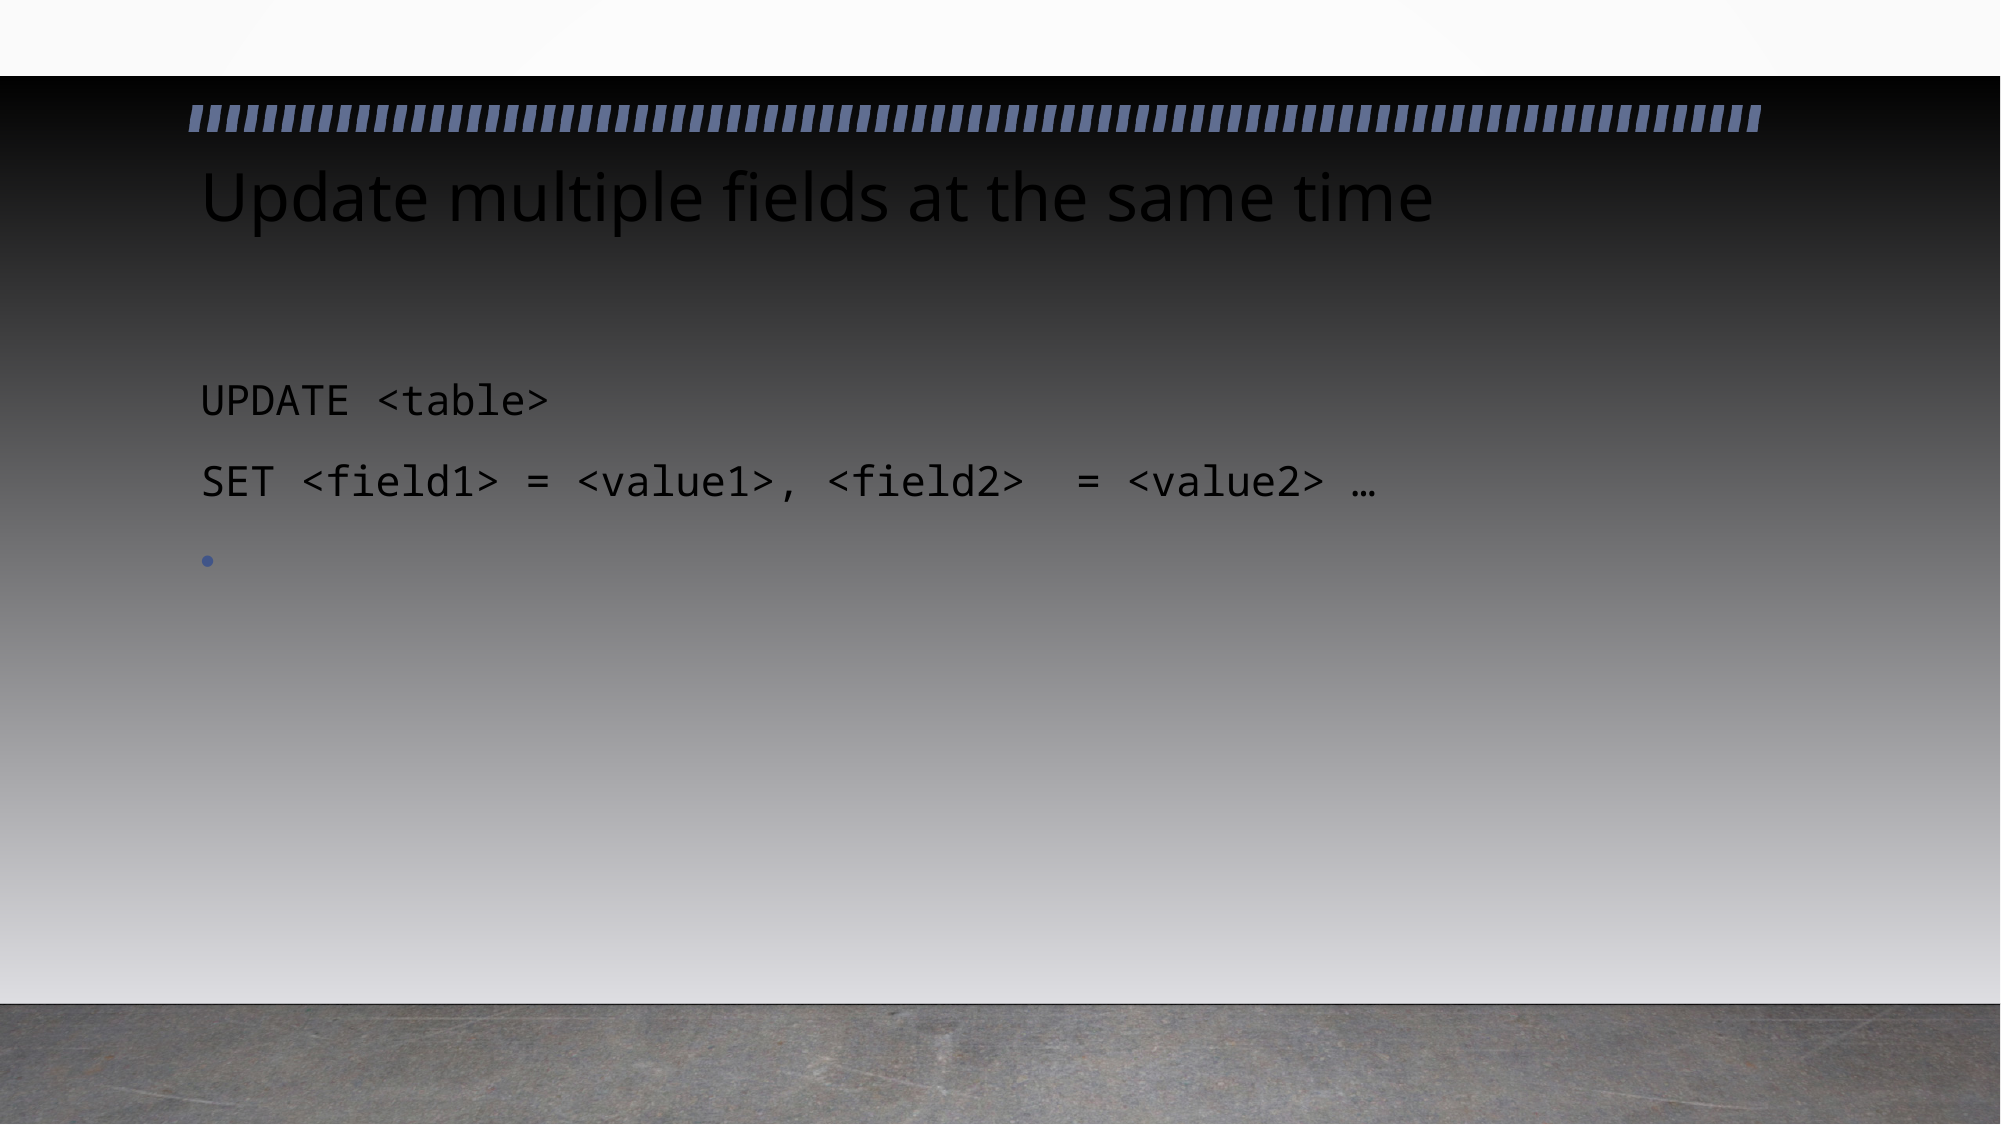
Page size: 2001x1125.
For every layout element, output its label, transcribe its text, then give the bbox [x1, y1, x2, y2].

title Update multiple fields at the same time [185, 156, 1761, 329]
list UPDATE <table> SET <field1> = <value1>, <field2> = <value2> … [185, 356, 1761, 897]
